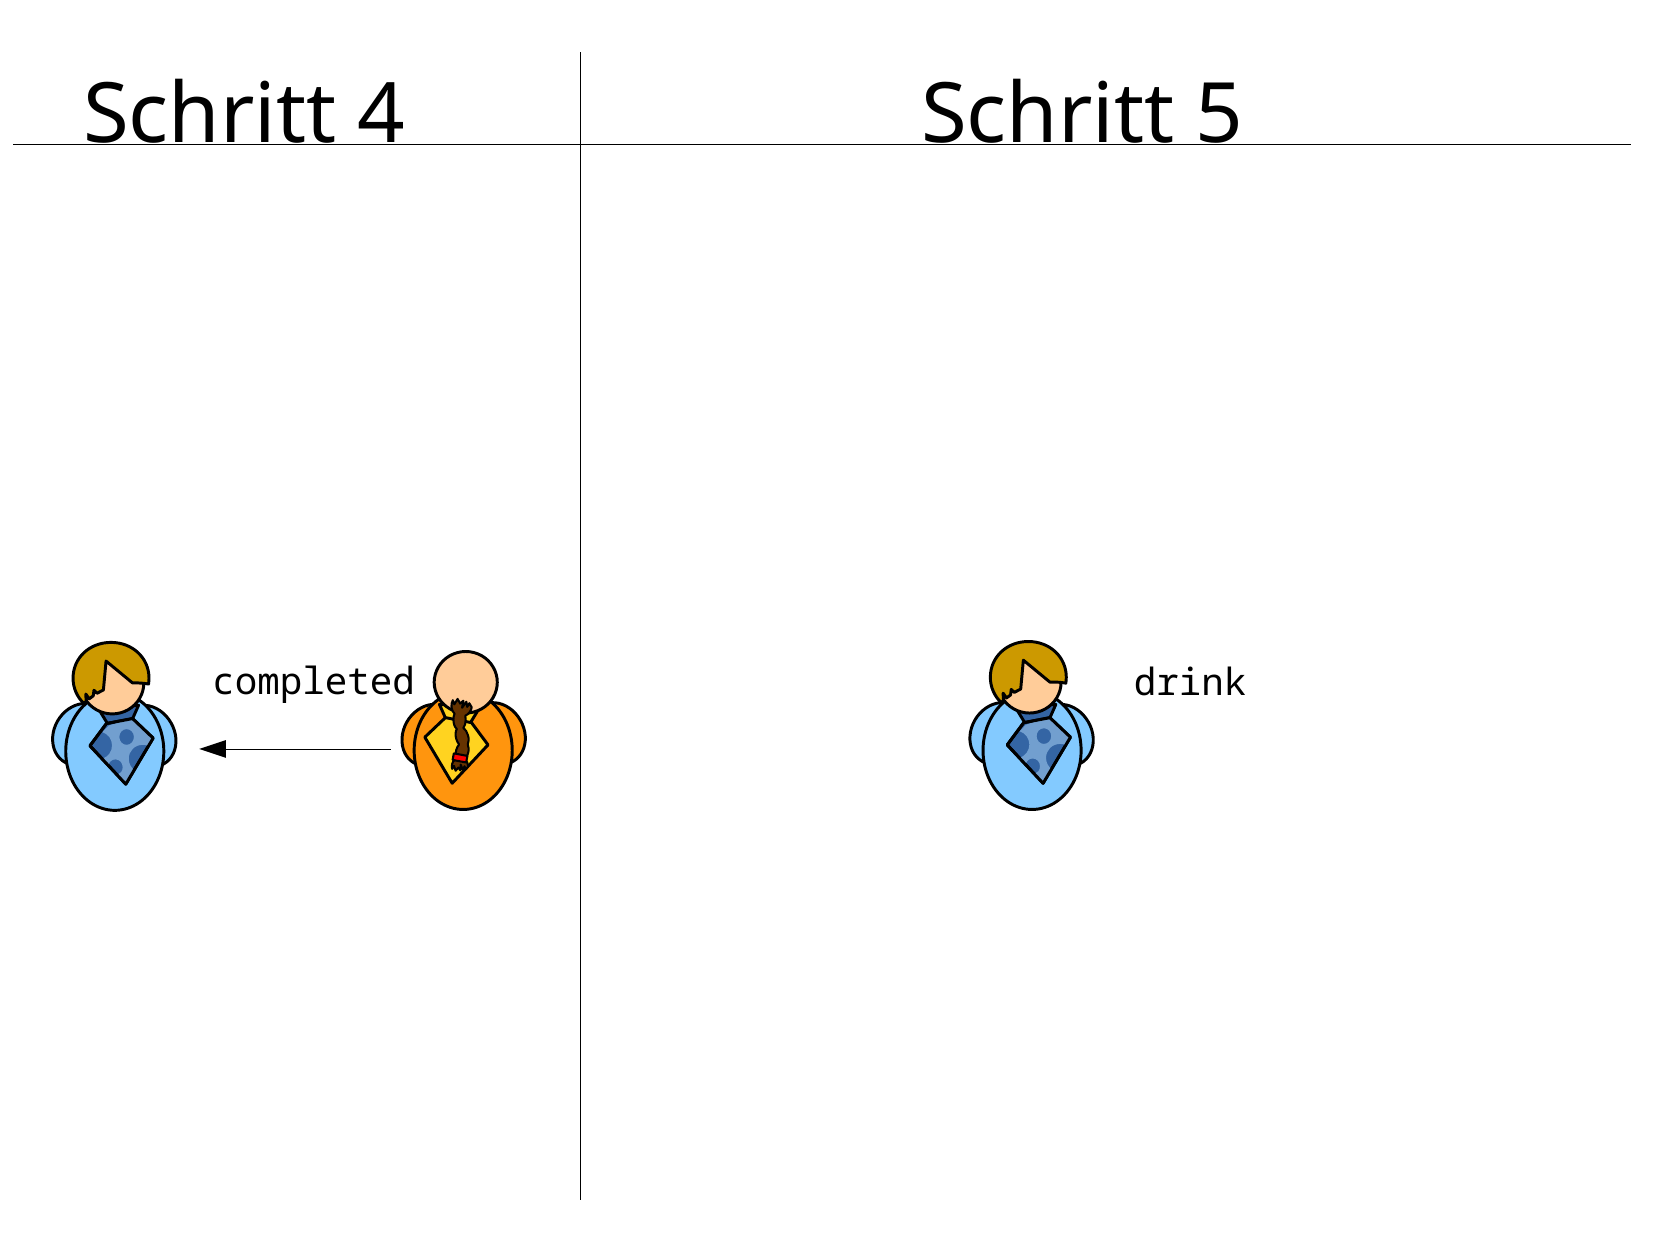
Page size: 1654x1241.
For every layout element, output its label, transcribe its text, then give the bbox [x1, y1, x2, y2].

text_box [52, 642, 176, 811]
text_box Schritt 4 [68, 46, 518, 145]
text_box completed [197, 647, 430, 749]
text_box [403, 651, 526, 810]
text_box [969, 641, 1094, 810]
text_box drink [1119, 648, 1262, 751]
text_box Schritt 5 [906, 46, 1351, 145]
